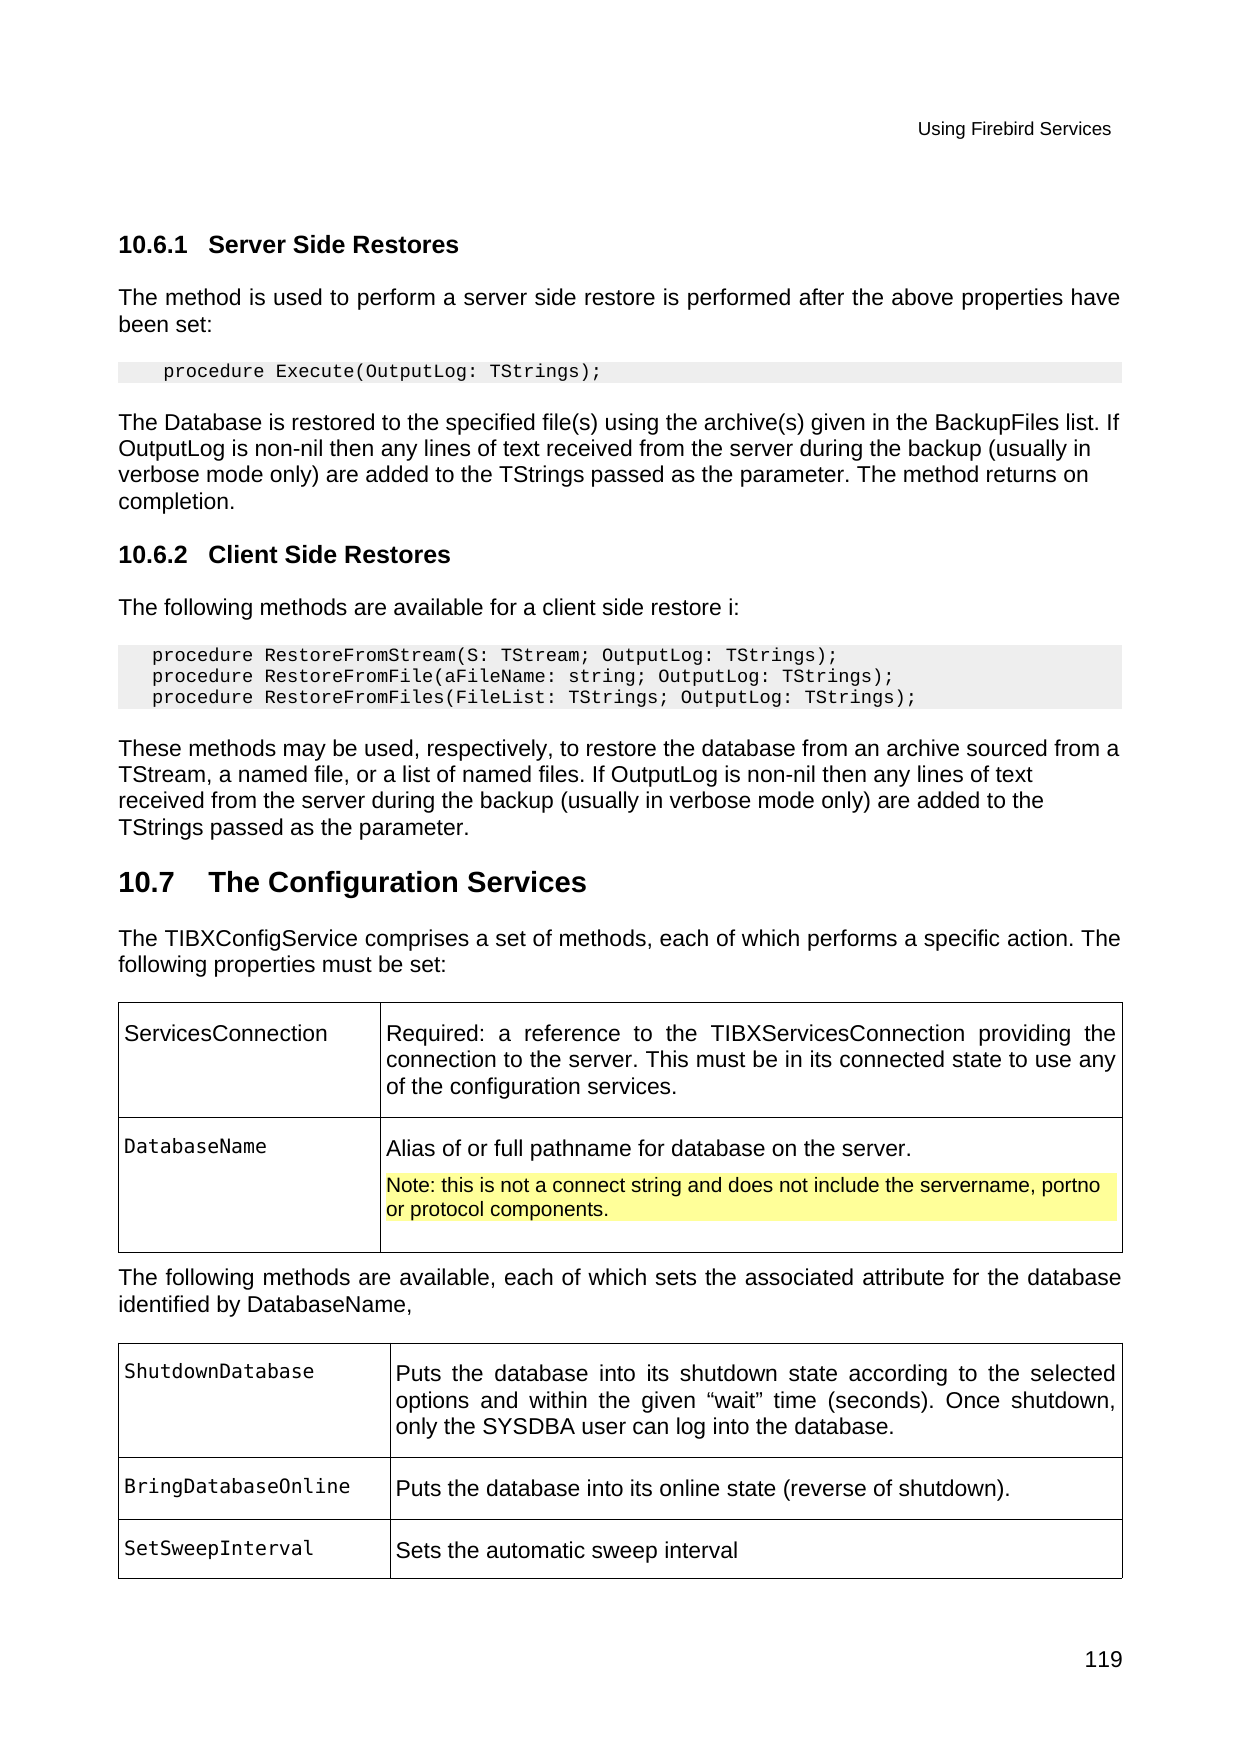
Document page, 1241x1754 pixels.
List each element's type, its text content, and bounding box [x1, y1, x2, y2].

subtitle The Configuration Services [118, 866, 1122, 899]
table_cell Sets the automatic sweep interval [391, 1520, 1122, 1577]
subtitle Server Side Restores [118, 230, 1122, 259]
text The following methods are available, each of which sets the associated attribute for the database identified by DatabaseName, [118, 1264, 1122, 1317]
table_cell DatabaseName [119, 1118, 380, 1252]
table_cell Puts the database into its online state (reverse of shutdown). [391, 1458, 1122, 1519]
text procedure RestoreFromFile(aFileName: string; OutputLog: TStrings); [118, 667, 1122, 688]
table_cell SetSweepInterval [119, 1520, 390, 1577]
text These methods may be used, respectively, to restore the database from an archive sourced from a TStream, a named file, or a list of named files. If OutputLog is non-nil then any lines of text received from the server during the backup (usually in verbose mode only) are added to the TStrings passed as the parameter. [118, 734, 1122, 840]
text The Database is restored to the specified file(s) using the archive(s) given in the BackupFiles list. If OutputLog is non-nil then any lines of text received from the server during the backup (usually in verbose mode only) are added to the TStrings passed as the parameter. The method returns on completion. [118, 409, 1122, 514]
table_cell Alias of or full pathname for database on the server. Note: this is not a connect string and does not include the servername, portno or protocol components. [381, 1118, 1122, 1252]
text procedure RestoreFromStream(S: TStream; OutputLog: TStrings); [118, 645, 1122, 667]
table_header Required: a reference to the TIBXServicesConnection providing the connection to the server. This must be in its connected state to use any of the configuration services. [381, 1003, 1122, 1117]
table_header Puts the database into its shutdown state according to the selected options and within the given “wait” time (seconds). Once shutdown, only the SYSDBA user can log into the database. [391, 1344, 1122, 1457]
text procedure RestoreFromFiles(FileList: TStrings; OutputLog: TStrings); [118, 688, 1122, 709]
table_header ShutdownDatabase [119, 1344, 390, 1457]
text The method is used to perform a server side restore is performed after the above properties have been set: [118, 284, 1122, 337]
table_header ServicesConnection [119, 1003, 380, 1117]
table_cell BringDatabaseOnline [119, 1458, 390, 1519]
text The TIBXConfigService comprises a set of methods, each of which performs a specific action. The following properties must be set: [118, 924, 1122, 977]
text The following methods are available for a client side restore i: [118, 594, 1122, 620]
subtitle Client Side Restores [118, 540, 1122, 568]
text procedure Execute(OutputLog: TStrings); [118, 362, 1122, 383]
